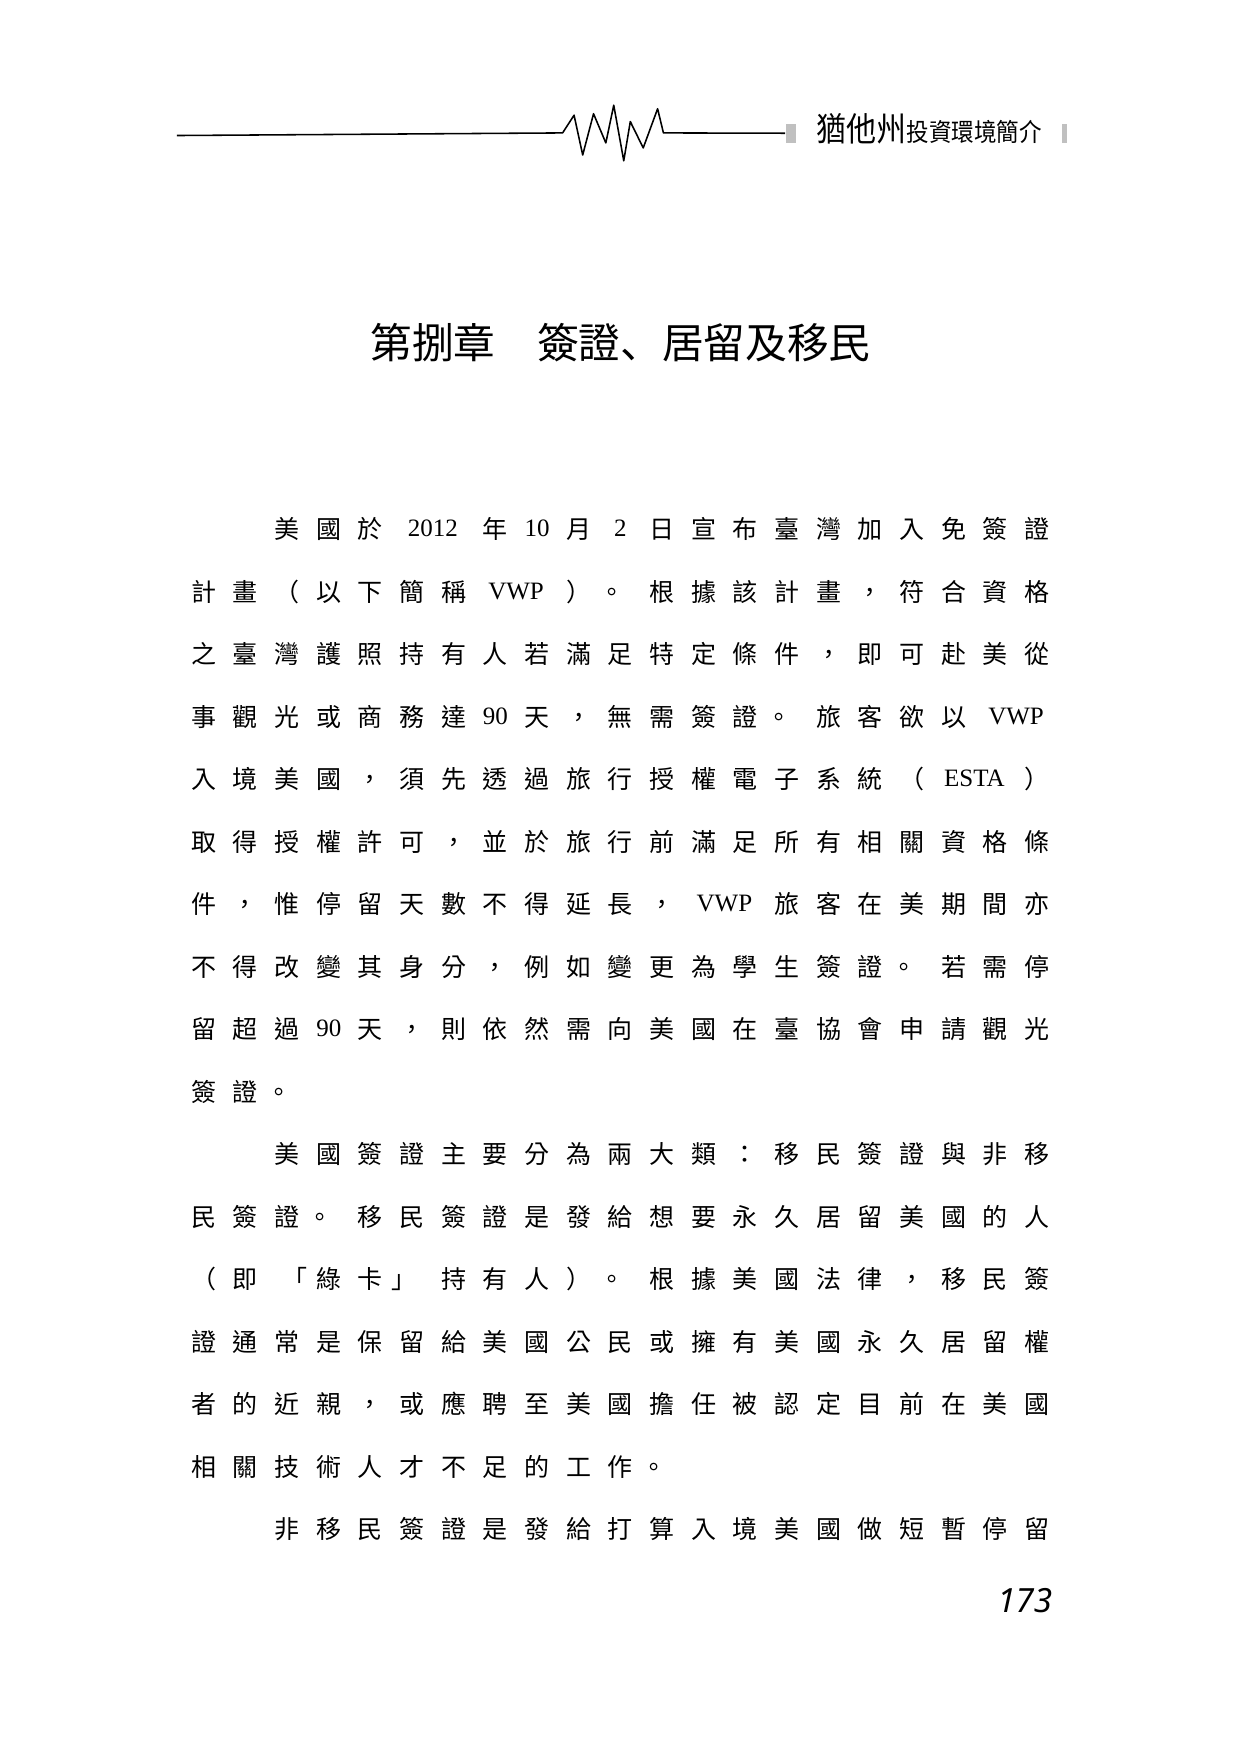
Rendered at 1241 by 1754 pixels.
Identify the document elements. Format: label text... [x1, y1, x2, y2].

text 第捌章 簽證、居留及移民 [183, 299, 1058, 361]
text 非移民簽證是發給打算入境美國做短暫停留 [183, 1486, 1058, 1549]
text 美國簽證主要分為兩大類：移民簽證與非移民簽證。移民簽證是發給想要永久居留美國的人（即「綠卡」持有人）。根據美國法律，移民簽證通常是保留給美國公民或擁有美國永久居留權者的近親，或應聘至美國擔任被認定目前在美國相關技術人才不足的工作。 [183, 1111, 1058, 1486]
text 美國於2012年10月2日宣布臺灣加入免簽證計畫（以下簡稱VWP）。根據該計畫，符合資格之臺灣護照持有人若滿足特定條件，即可赴美從事觀光或商務達90天，無需簽證。旅客欲以VWP入境美國，須先透過旅行授權電子系統（ESTA）取得授權許可，並於旅行前滿足所有相關資格條件，惟停留天數不得延長，VWP旅客在美期間亦不得改變其身分，例如變更為學生簽證。若需停留超過90天，則依然需向美國在臺協會申請觀光簽證。 [183, 486, 1058, 1111]
